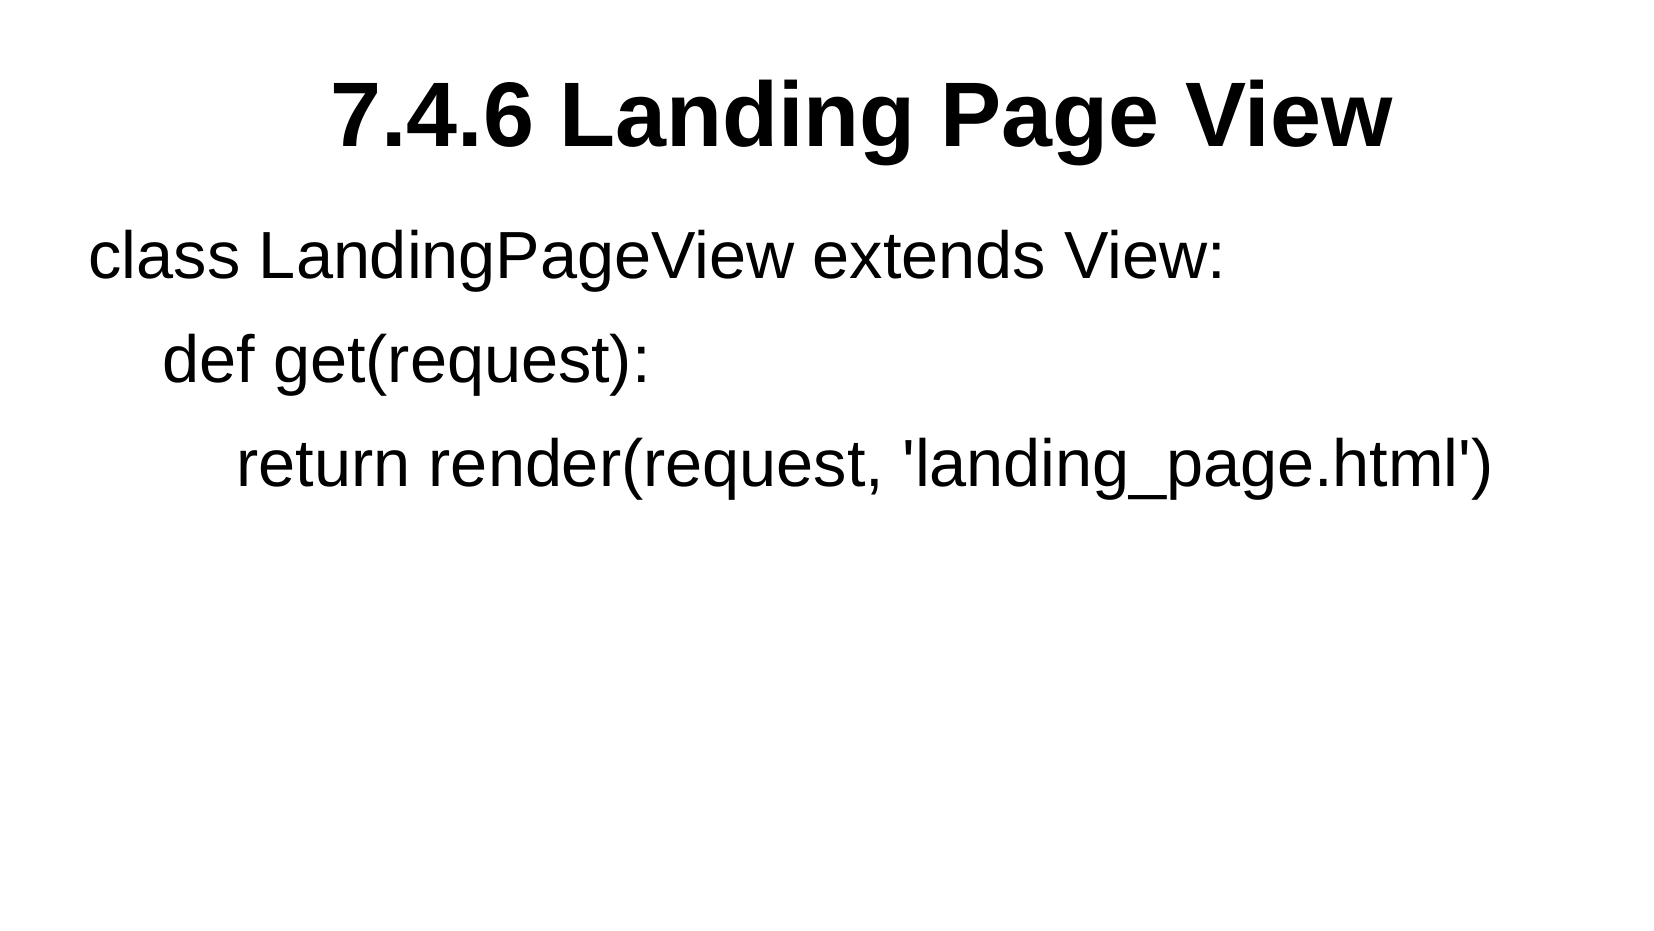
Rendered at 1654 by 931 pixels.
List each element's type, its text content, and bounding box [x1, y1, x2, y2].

title 7.4.6 Landing Page View [82, 12, 1571, 218]
list class LandingPageView extends View: def get(request): return render(request, 'landing_page.html') [88, 217, 1577, 758]
